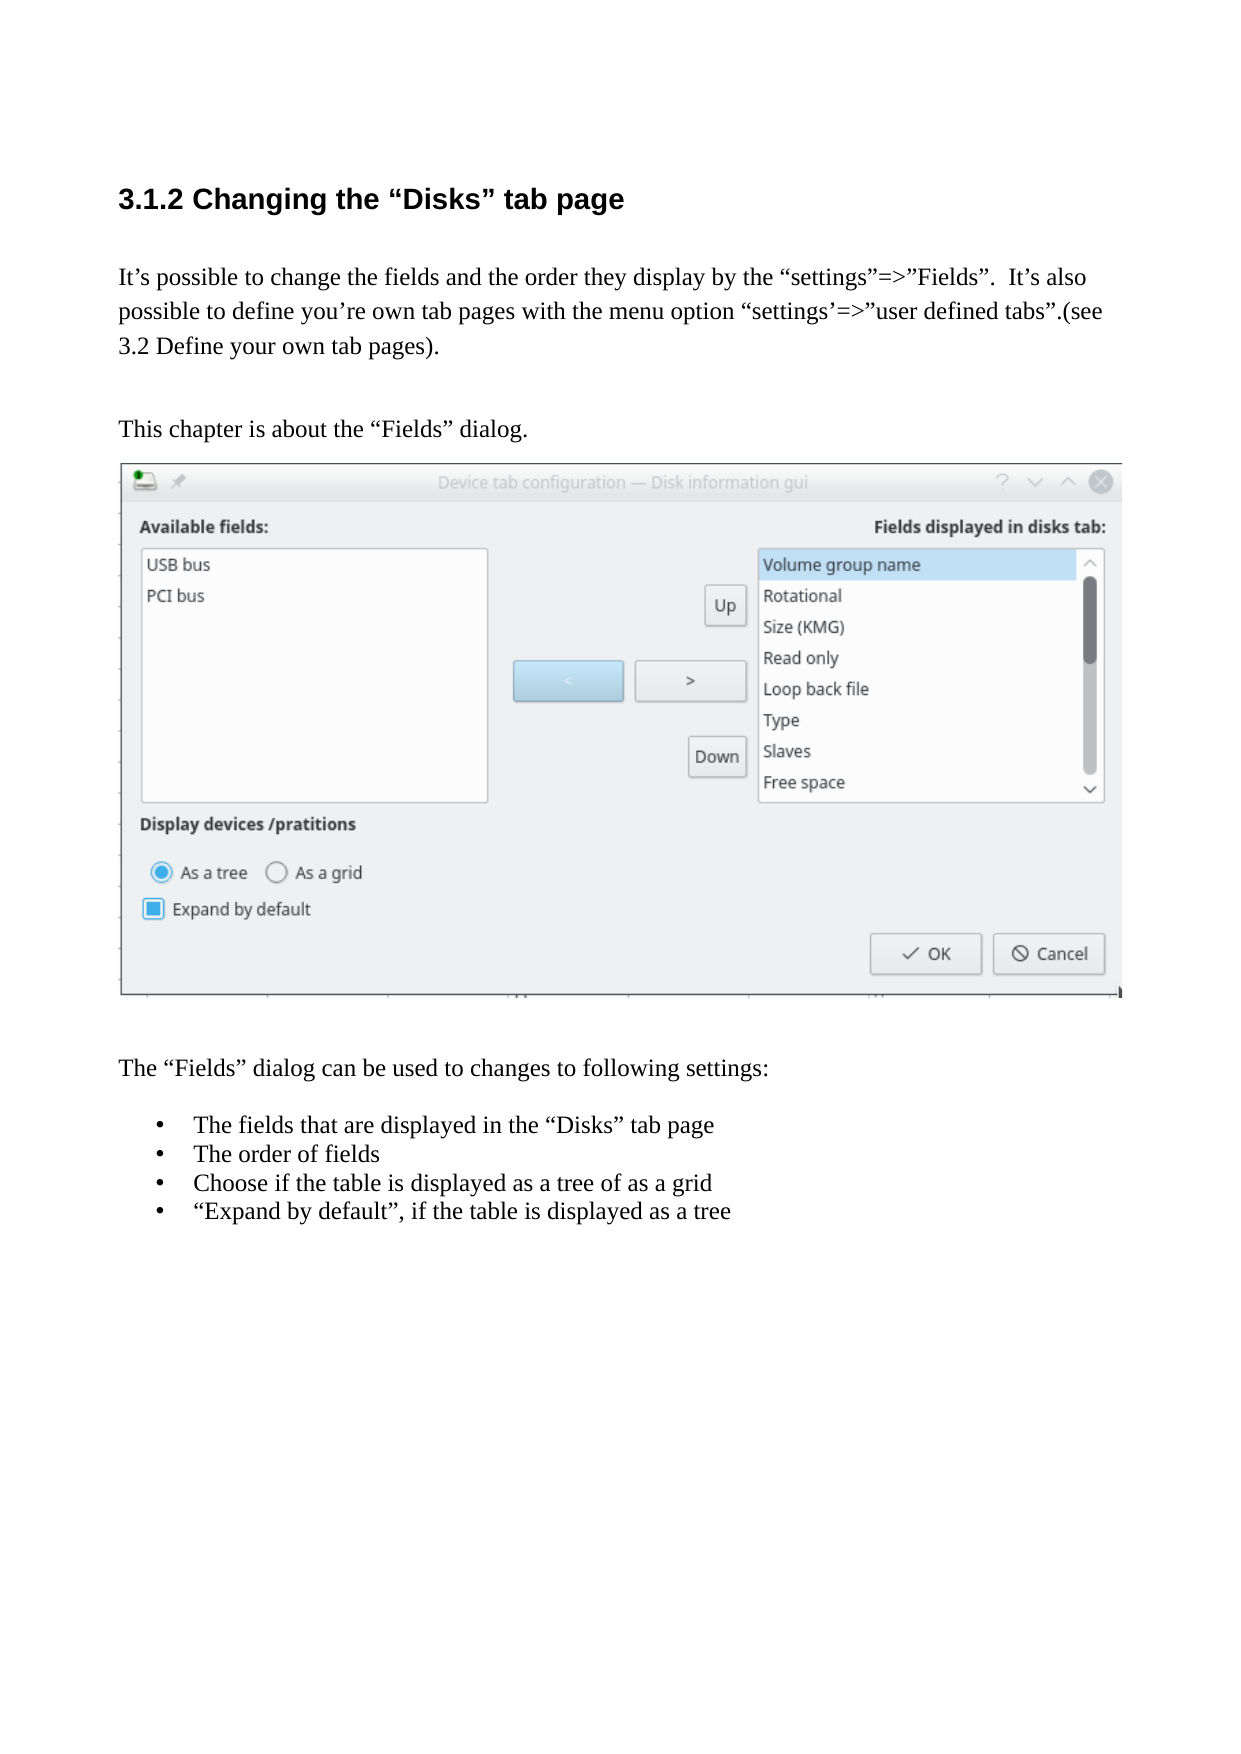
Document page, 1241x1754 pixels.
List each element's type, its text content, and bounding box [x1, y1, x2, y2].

list “Expand by default”, if the table is displayed as a tree [156, 1196, 1122, 1225]
text This chapter is about the “Fields” dialog. [118, 414, 1122, 443]
text The “Fields” dialog can be used to changes to following settings: [118, 1053, 1122, 1081]
list The fields that are displayed in the “Disks” tab page [156, 1110, 1122, 1139]
subtitle Changing the “Disks” tab page [118, 182, 1122, 249]
picture [118, 463, 1123, 998]
list The order of fields [156, 1139, 1122, 1168]
text It’s possible to change the fields and the order they display by the “settings”=>”Fields”. It’s also possible to define you’re own tab pages with the menu option “settings’=>”user defined tabs”.(see 3.2 Define your own tab pages). [118, 262, 1122, 394]
list Choose if the table is displayed as a tree of as a grid [156, 1168, 1122, 1196]
